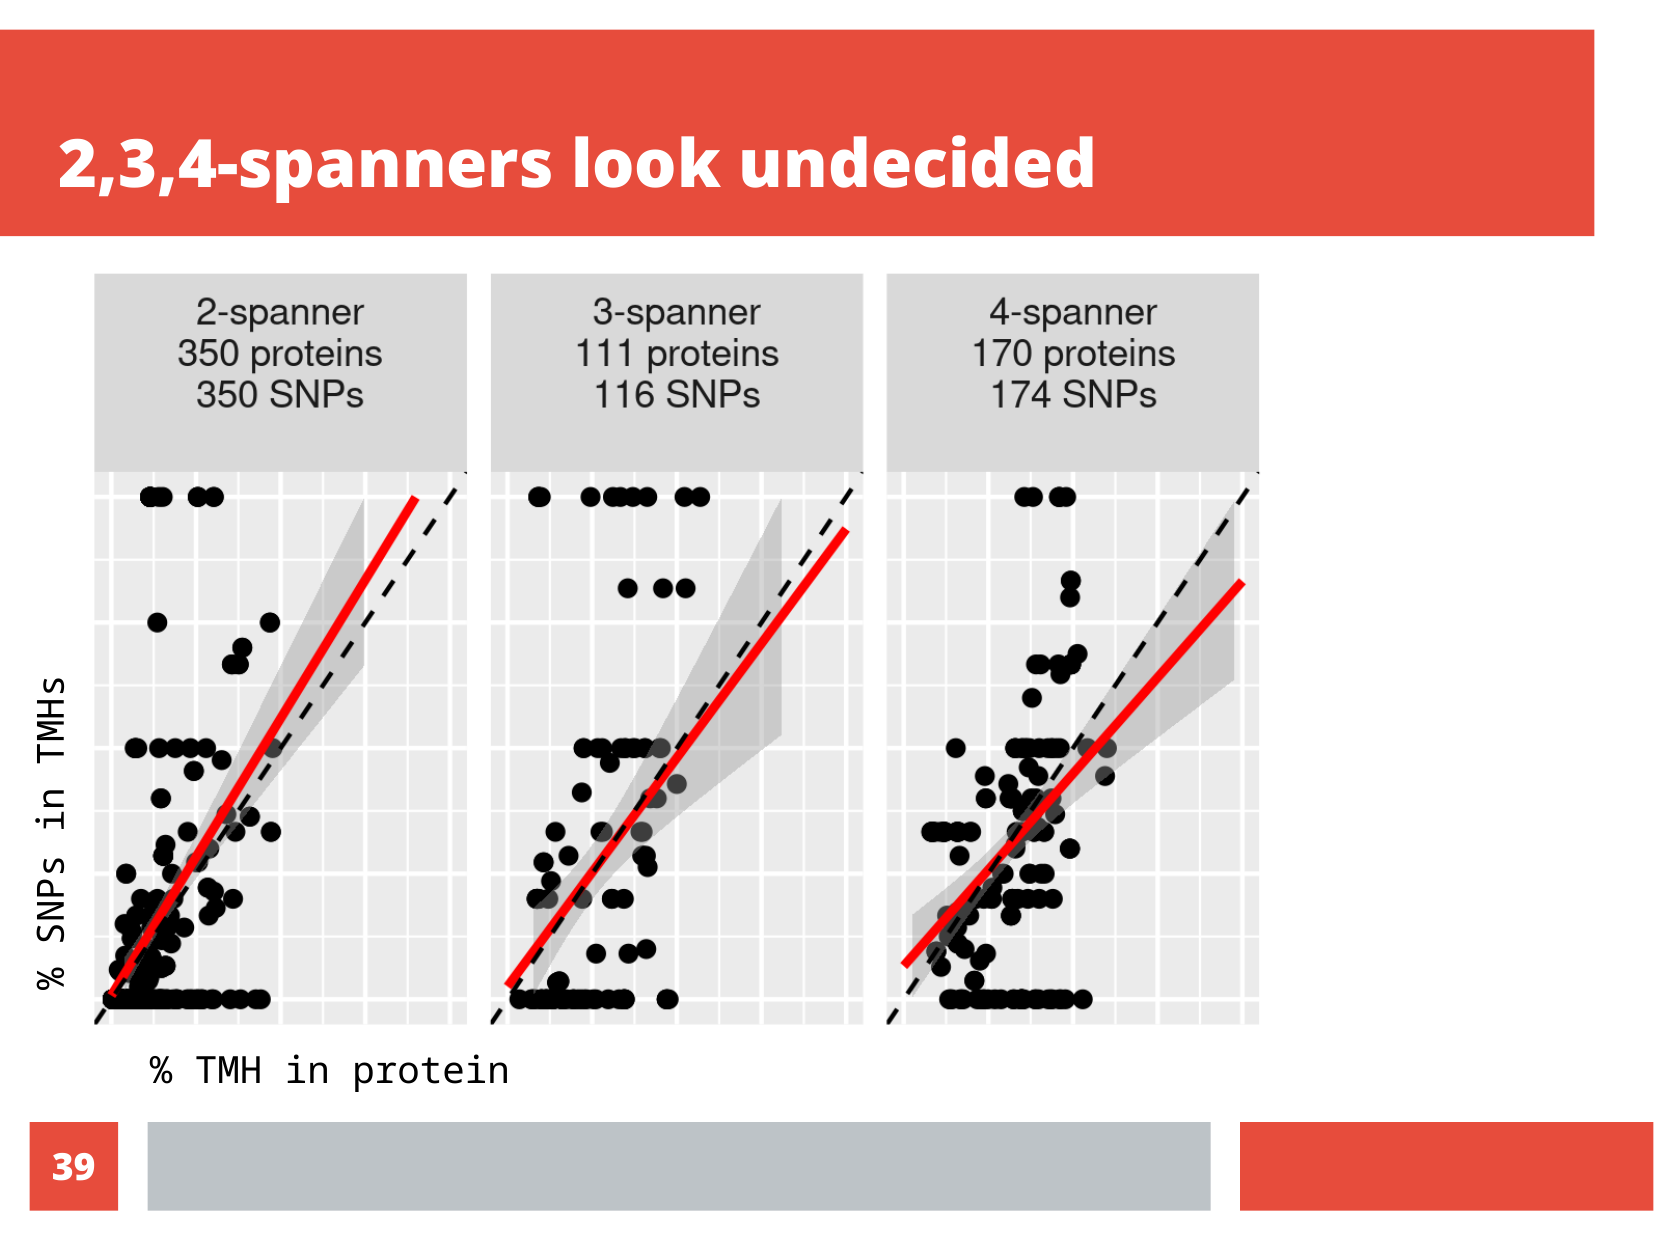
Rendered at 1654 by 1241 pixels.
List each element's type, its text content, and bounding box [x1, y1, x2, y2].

text_box % SNPs in TMHs [16, 660, 76, 1006]
title 2,3,4-spanners look undecided [59, 59, 1595, 207]
picture [90, 255, 1283, 1037]
text_box % TMH in protein [135, 1036, 751, 1096]
